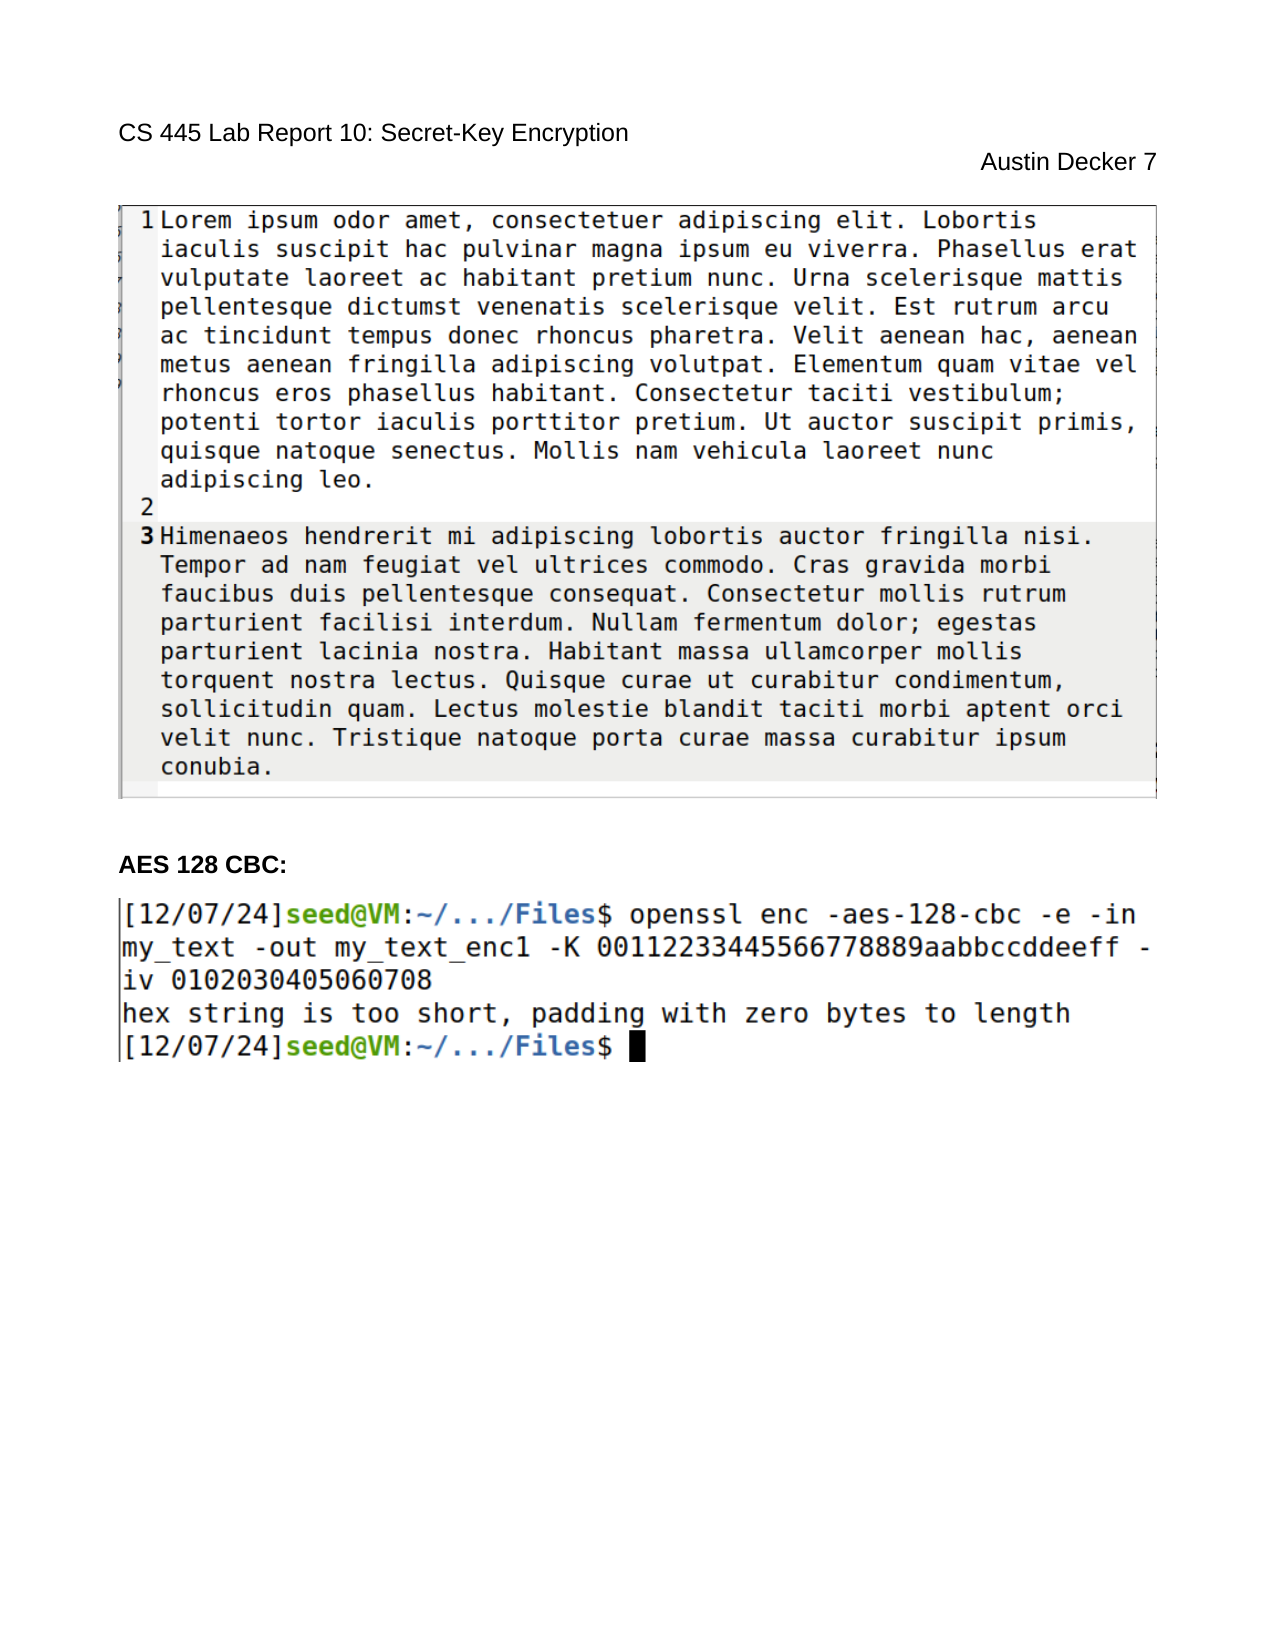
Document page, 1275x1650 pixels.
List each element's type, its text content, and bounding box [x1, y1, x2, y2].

text AES 128 CBC: [118, 850, 1157, 879]
picture [118, 898, 1157, 1062]
picture [118, 205, 1157, 799]
